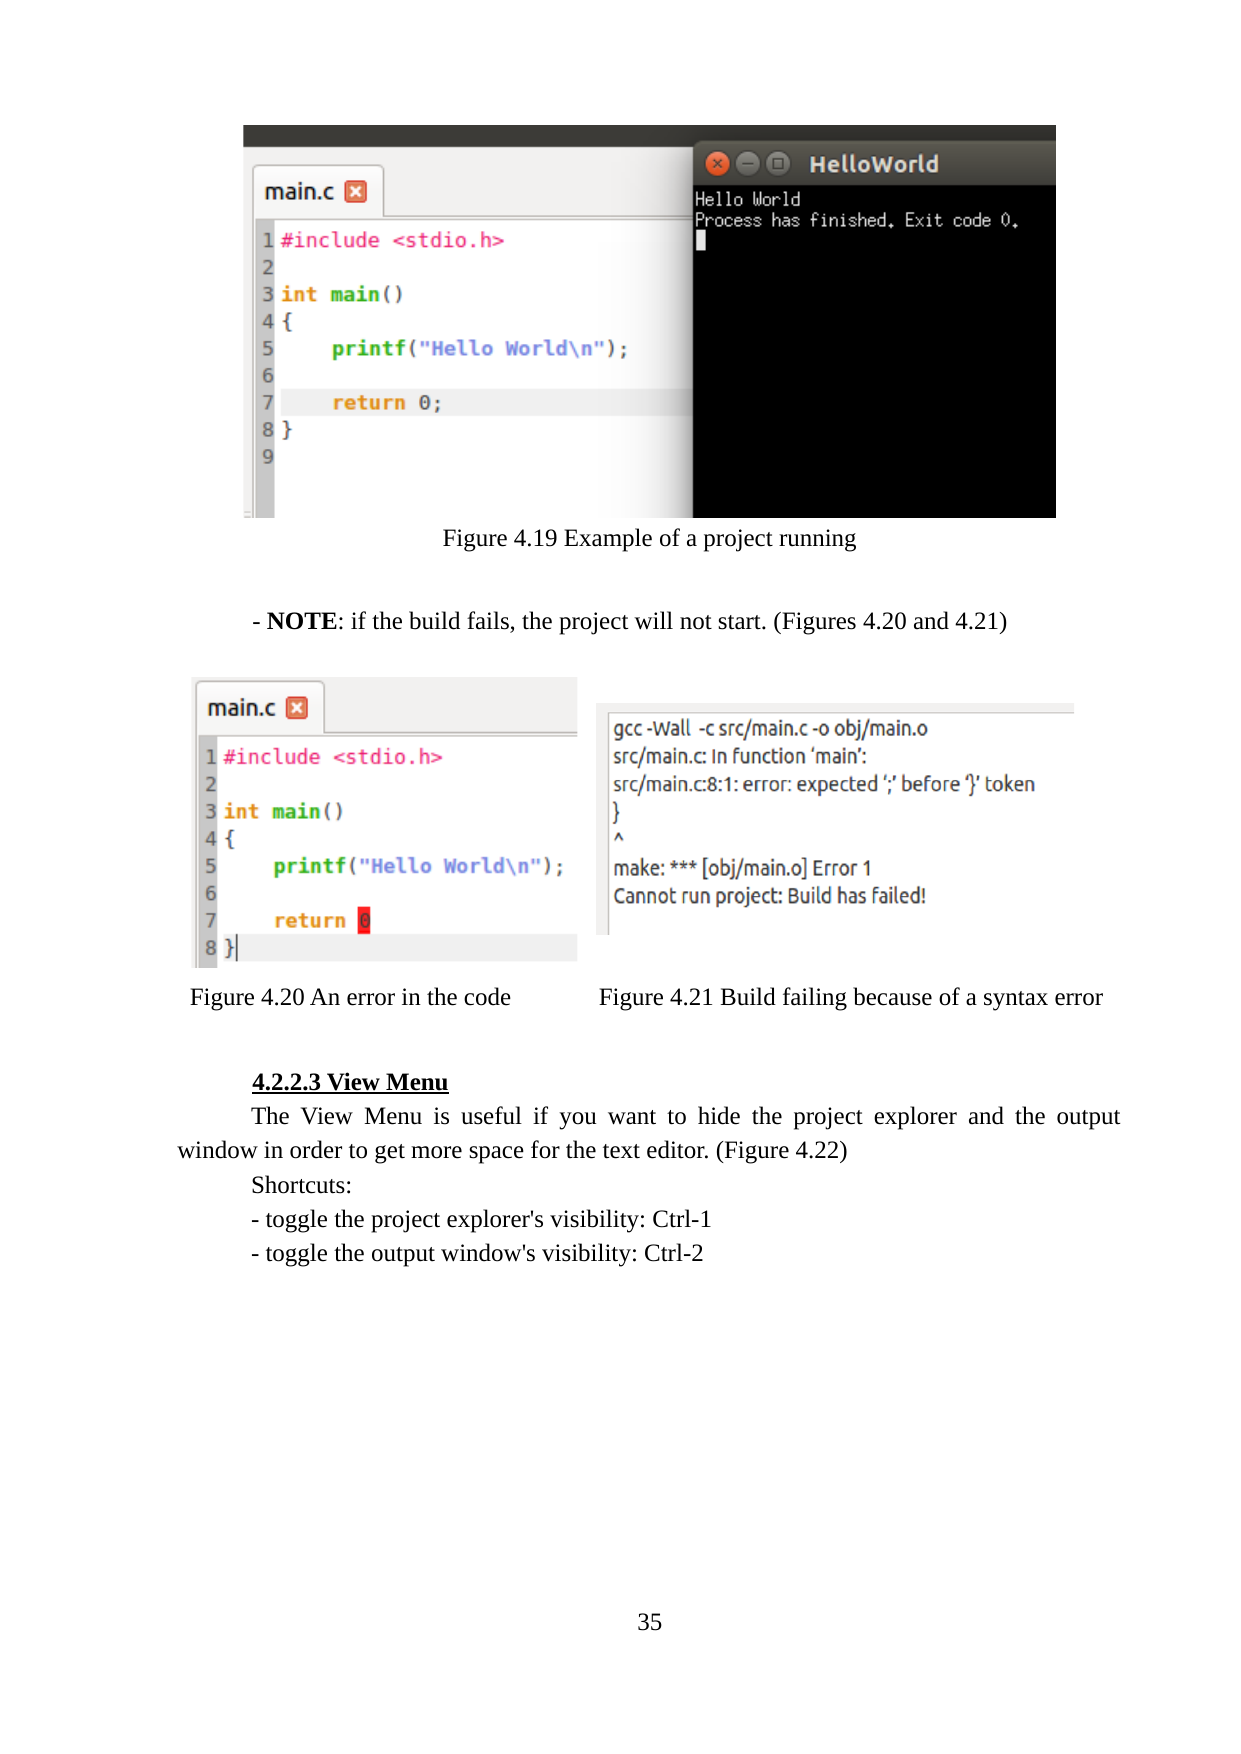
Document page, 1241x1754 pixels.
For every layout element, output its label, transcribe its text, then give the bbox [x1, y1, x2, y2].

text - toggle the output window's visibility: Ctrl-2 [177, 1238, 1122, 1267]
picture [243, 125, 1056, 518]
text Shortcuts: [177, 1170, 1122, 1198]
text Figure 4.19 Example of a project running [177, 518, 1122, 552]
picture [191, 677, 578, 968]
picture [596, 703, 1075, 935]
subtitle 4.2.2.3 View Menu [177, 1067, 1122, 1096]
text - toggle the project explorer's visibility: Ctrl-1 [177, 1204, 1122, 1233]
text Figure 4.20 An error in the code Figure 4.21 Build failing because of a syntax error [177, 982, 1122, 1011]
text - NOTE: if the build fails, the project will not start. (Figures 4.20 and 4.21) [177, 606, 1122, 635]
text The View Menu is useful if you want to hide the project explorer and the output window in order to get more space for the text editor. (Figure 4.22) [177, 1101, 1122, 1164]
